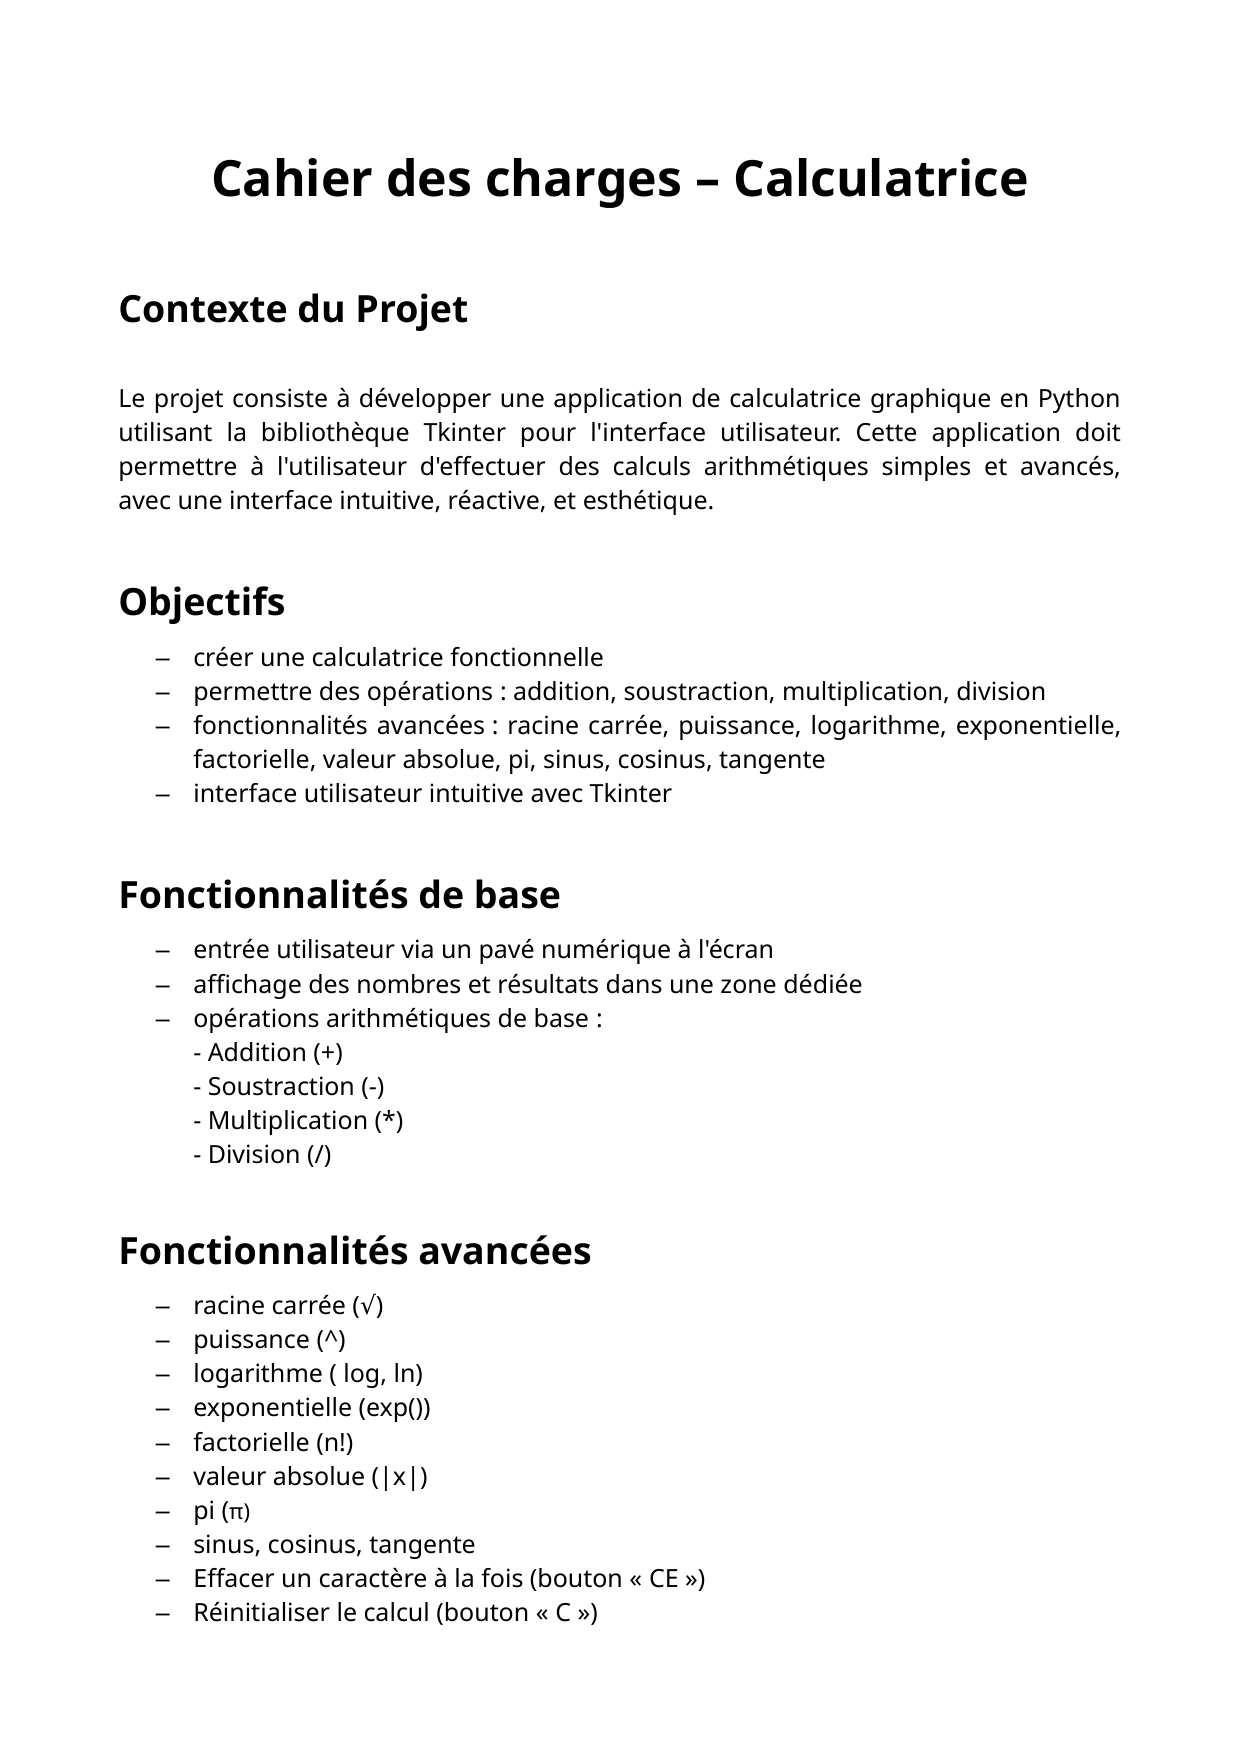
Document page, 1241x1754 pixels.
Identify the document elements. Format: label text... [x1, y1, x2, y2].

list sinus, cosinus, tangente [156, 1526, 1122, 1560]
list valeur absolue (|x|) [156, 1458, 1122, 1492]
subtitle Cahier des charges – Calculatrice [118, 143, 1122, 211]
list Réinitialiser le calcul (bouton « C ») [156, 1594, 1122, 1628]
list logarithme ( log, ln) [156, 1356, 1122, 1390]
list puissance (^) [156, 1322, 1122, 1356]
list permettre des opérations : addition, soustraction, multiplication, division [156, 673, 1122, 707]
list - Addition (+) [156, 1034, 1122, 1068]
list - Division (/) [156, 1137, 1122, 1171]
list factorielle (n!) [156, 1424, 1122, 1458]
list fonctionnalités avancées : racine carrée, puissance, logarithme, exponentielle, factorielle, valeur absolue, pi, sinus, cosinus, tangente [156, 707, 1122, 776]
list pi (π) [156, 1492, 1122, 1526]
list interface utilisateur intuitive avec Tkinter [156, 776, 1122, 809]
list affichage des nombres et résultats dans une zone dédiée [156, 966, 1122, 1000]
list exponentielle (exp()) [156, 1390, 1122, 1424]
subtitle Contexte du Projet [118, 283, 1122, 334]
subtitle Objectifs [118, 576, 1122, 627]
text Le projet consiste à développer une application de calculatrice graphique en Python utilisant la bibliothèque Tkinter pour l'interface utilisateur. Cette application doit permettre à l'utilisateur d'effectuer des calculs arithmétiques simples et avancés, avec une interface intuitive, réactive, et esthétique. [118, 380, 1122, 517]
list - Soustraction (-) [156, 1068, 1122, 1102]
list entrée utilisateur via un pavé numérique à l'écran [156, 932, 1122, 966]
list racine carrée (√) [156, 1288, 1122, 1322]
subtitle Fonctionnalités avancées [118, 1224, 1122, 1275]
list créer une calculatrice fonctionnelle [156, 639, 1122, 673]
list Effacer un caractère à la fois (bouton « CE ») [156, 1560, 1122, 1594]
list opérations arithmétiques de base : [156, 1000, 1122, 1034]
subtitle Fonctionnalités de base [118, 869, 1122, 920]
list - Multiplication (*) [156, 1102, 1122, 1137]
